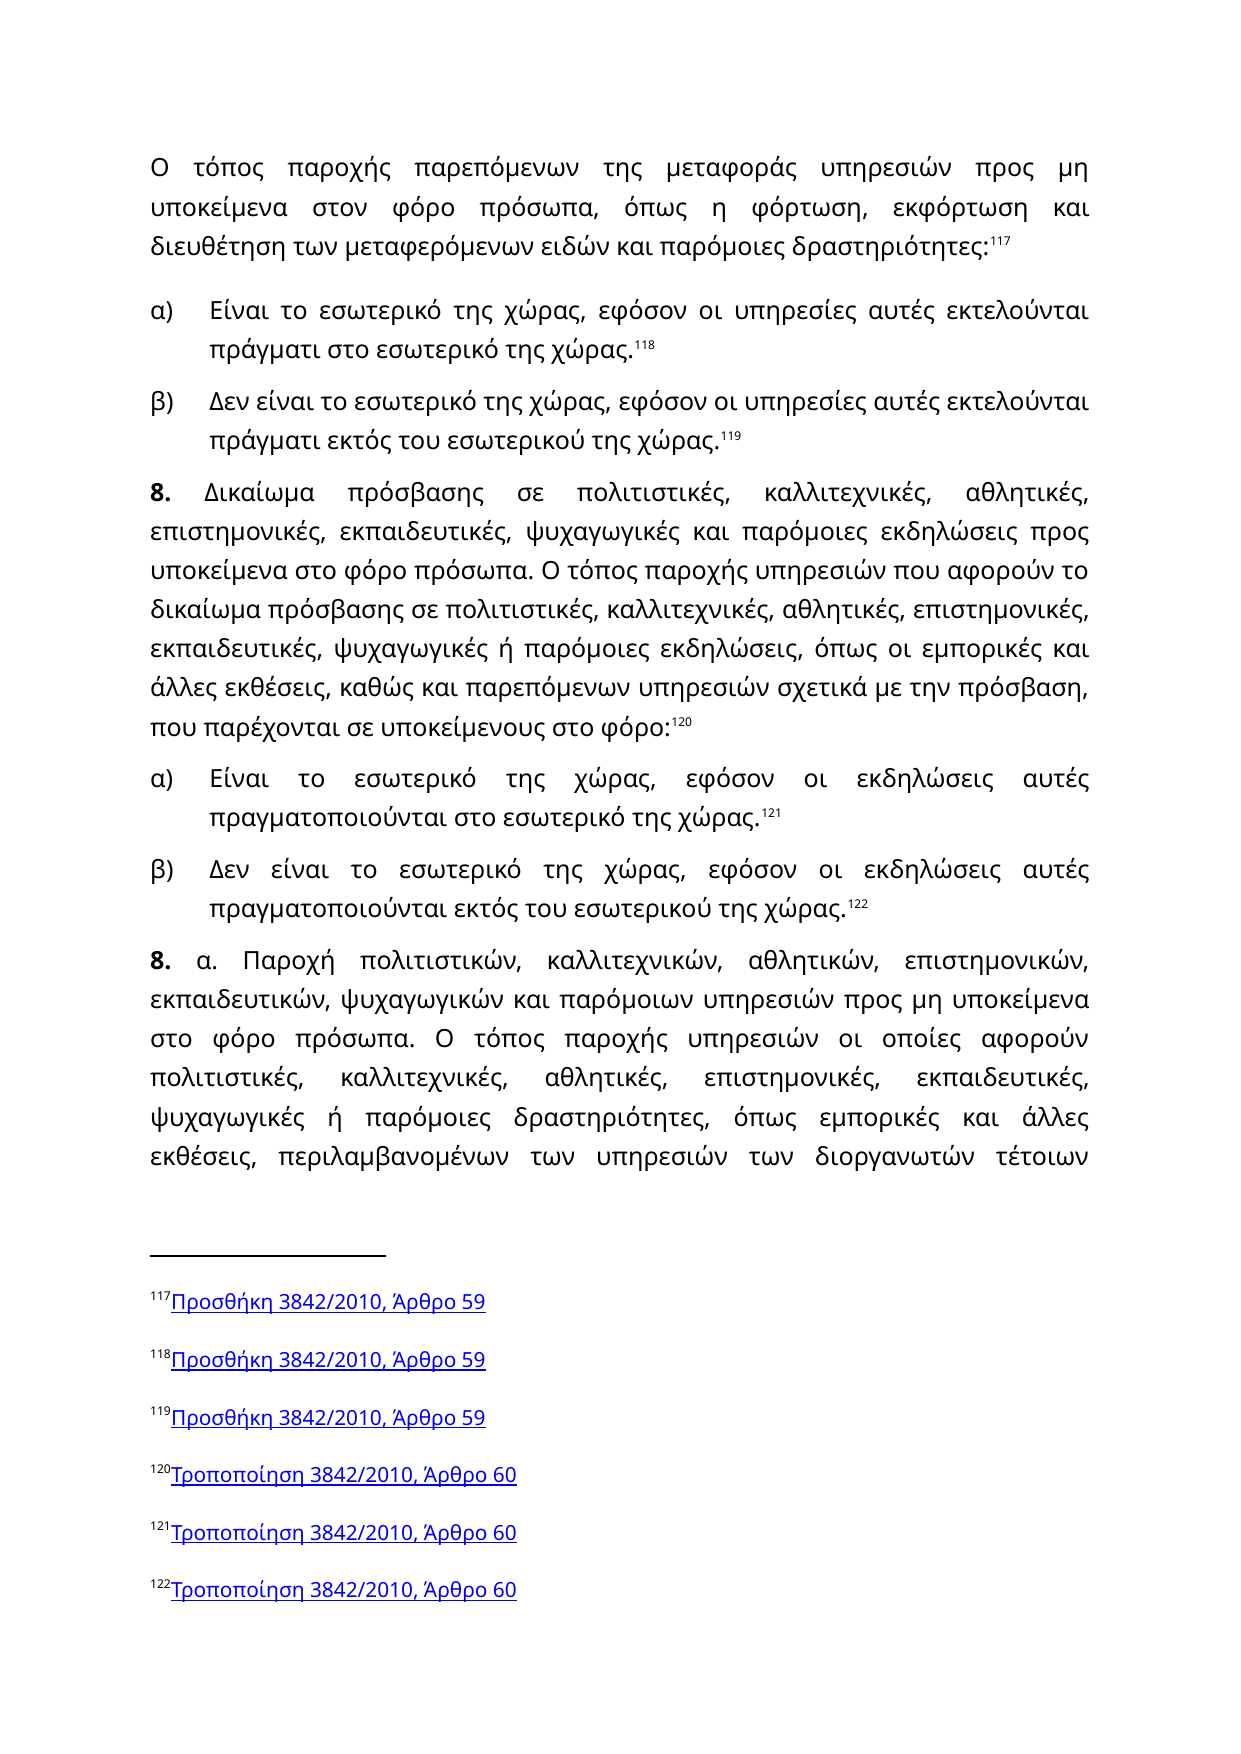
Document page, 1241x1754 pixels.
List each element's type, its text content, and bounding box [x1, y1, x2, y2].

text Προσθήκη 3842/2010, Άρθρο 59 [150, 1345, 1090, 1373]
list α) Είναι το εσωτερικό της χώρας, εφόσον οι εκδηλώσεις αυτές πραγματοποιούνται στο εσωτερικό της χώρας. [150, 761, 1090, 834]
list β) Δεν είναι το εσωτερικό της χώρας, εφόσον οι εκδηλώσεις αυτές πραγματοποιούνται εκτός του εσωτερικού της χώρας. [150, 852, 1090, 925]
text Ο τόπος παροχής παρεπόμενων της μεταφοράς υπηρεσιών προς μη υποκείμενα στον φόρο πρόσωπα, όπως η φόρτωση, εκφόρτωση και διευθέτηση των μεταφερόμενων ειδών και παρόμοιες δραστηριότητες: [150, 150, 1090, 262]
list α) Είναι το εσωτερικό της χώρας, εφόσον οι υπηρεσίες αυτές εκτελούνται πράγματι στο εσωτερικό της χώρας. [150, 292, 1090, 366]
list β) Δεν είναι το εσωτερικό της χώρας, εφόσον οι υπηρεσίες αυτές εκτελούνται πράγματι εκτός του εσωτερικού της χώρας. [150, 383, 1090, 457]
text Προσθήκη 3842/2010, Άρθρο 59 [150, 1287, 1090, 1316]
text Τροποποίηση 3842/2010, Άρθρο 60 [150, 1460, 1090, 1489]
text 8. Δικαίωμα πρόσβασης σε πολιτιστικές, καλλιτεχνικές, αθλητικές, επιστημονικές, εκπαιδευτικές, ψυχαγωγικές και παρόμοιες εκδηλώσεις προς υποκείμενα στο φόρο πρόσωπα. Ο τόπος παροχής υπηρεσιών που αφορούν το δικαίωμα πρόσβασης σε πολιτιστικές, καλλιτεχνικές, αθλητικές, επιστημονικές, εκπαιδευτικές, ψυχαγωγικές ή παρόμοιες εκδηλώσεις, όπως οι εμπορικές και άλλες εκθέσεις, καθώς και παρεπόμενων υπηρεσιών σχετικά με την πρόσβαση, που παρέχονται σε υποκείμενους στο φόρο: [150, 474, 1090, 743]
text 8. α. Παροχή πολιτιστικών, καλλιτεχνικών, αθλητικών, επιστημονικών, εκπαιδευτικών, ψυχαγωγικών και παρόμοιων υπηρεσιών προς μη υποκείμενα στο φόρο πρόσωπα. Ο τόπος παροχής υπηρεσιών οι οποίες αφορούν πολιτιστικές, καλλιτεχνικές, αθλητικές, επιστημονικές, εκπαιδευτικές, ψυχαγωγικές ή παρόμοιες δραστηριότητες, όπως εμπορικές και άλλες εκθέσεις, περιλαμβανομένων των υπηρεσιών των διοργανωτών τέτοιων [150, 942, 1090, 1172]
text Τροποποίηση 3842/2010, Άρθρο 60 [150, 1518, 1090, 1546]
text Τροποποίηση 3842/2010, Άρθρο 60 [150, 1576, 1090, 1604]
text Προσθήκη 3842/2010, Άρθρο 59 [150, 1403, 1090, 1431]
